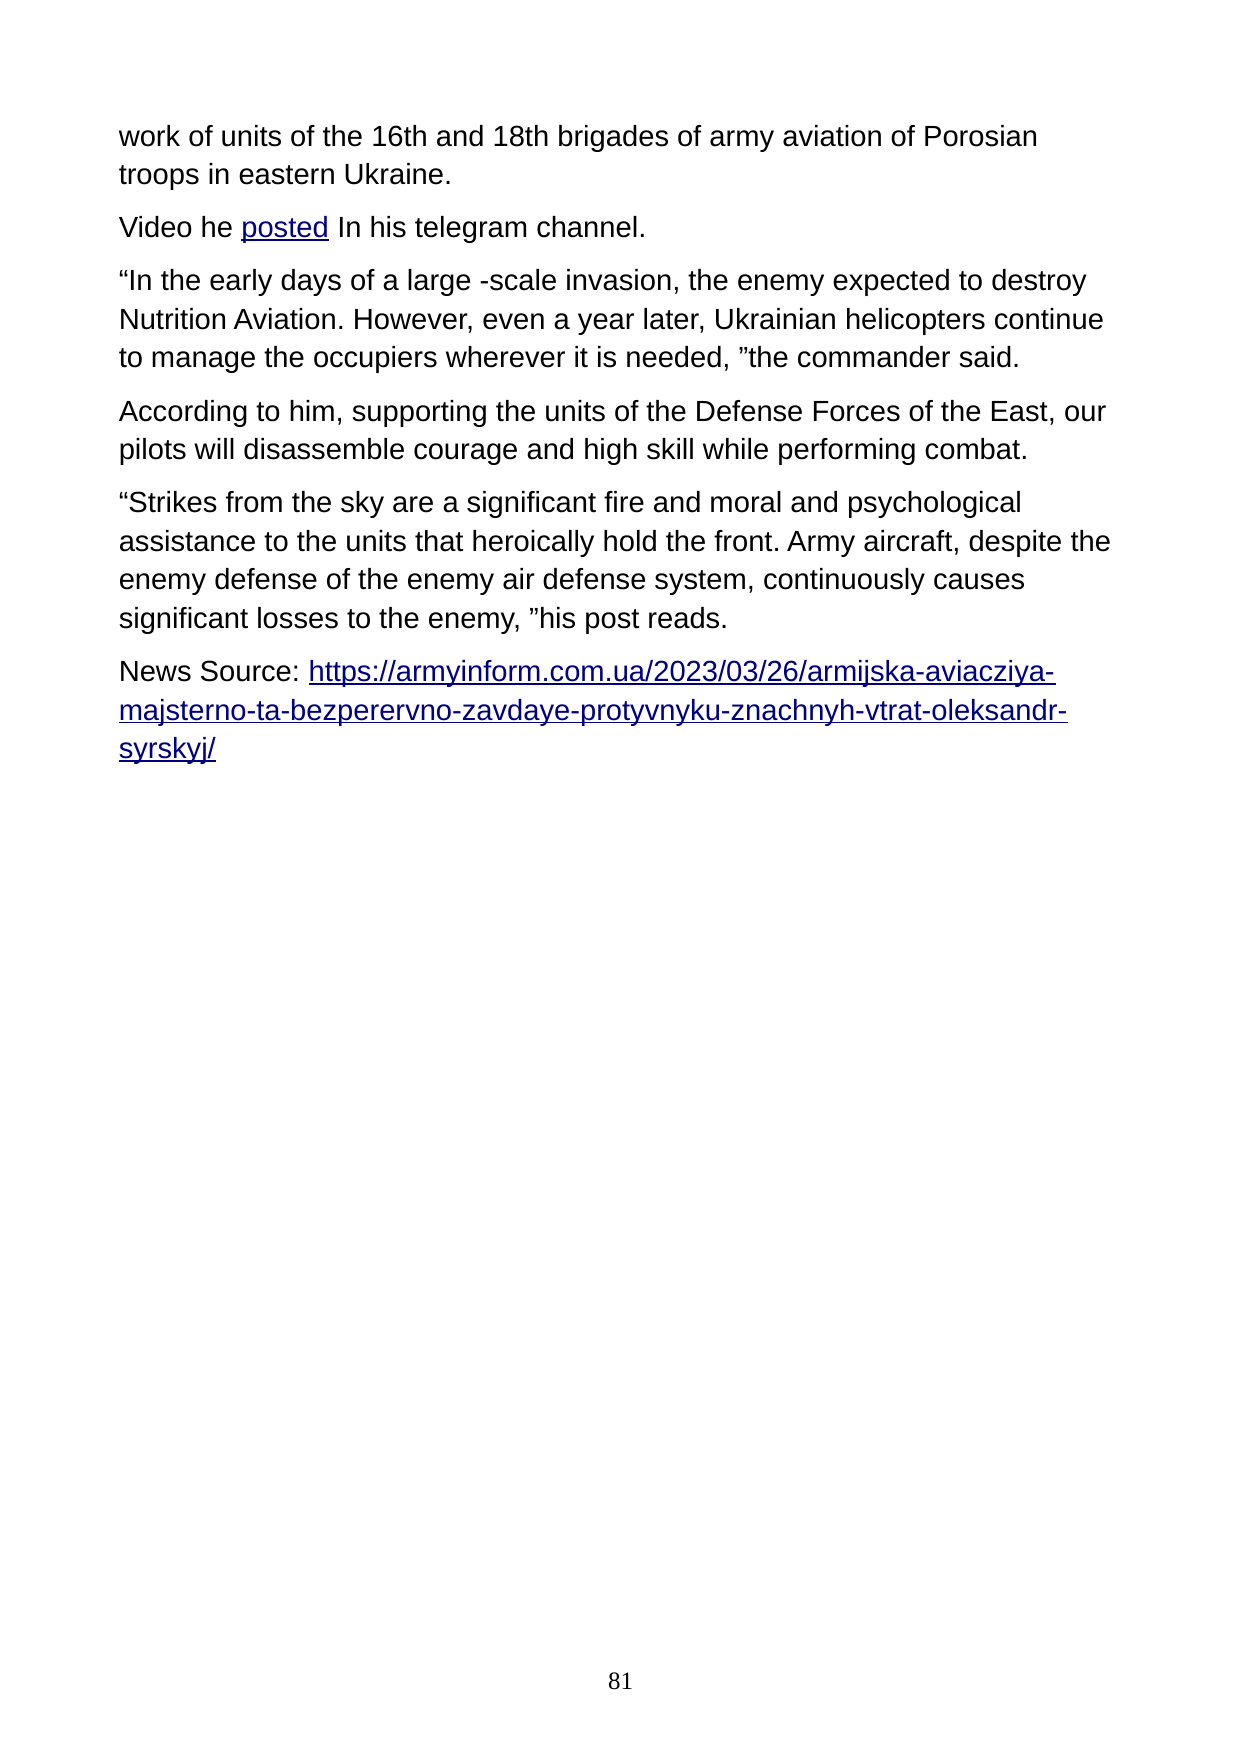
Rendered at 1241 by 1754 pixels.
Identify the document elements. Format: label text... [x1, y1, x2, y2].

text “In the early days of a large -scale invasion, the enemy expected to destroy Nutrition Aviation. However, even a year later, Ukrainian helicopters continue to manage the occupiers wherever it is needed, ”the commander said. [118, 263, 1122, 374]
text “Strikes from the sky are a significant fire and moral and psychological assistance to the units that heroically hold the front. Army aircraft, despite the enemy defense of the enemy air defense system, continuously causes significant losses to the enemy, ”his post reads. [118, 485, 1122, 634]
text According to him, supporting the units of the Defense Forces of the East, our pilots will disassemble courage and high skill while performing combat. [118, 393, 1122, 466]
text work of units of the 16th and 18th brigades of army aviation of Porosian troops in eastern Ukraine. [118, 118, 1122, 191]
text News Source: https://armyinform.com.ua/2023/03/26/armijska-aviacziya-majsterno-ta-bezperervno-zavdaye-protyvnyku-znachnyh-vtrat-oleksandr-syrskyj/ [118, 654, 1122, 764]
text Video he posted In his telegram channel. [118, 210, 1122, 244]
